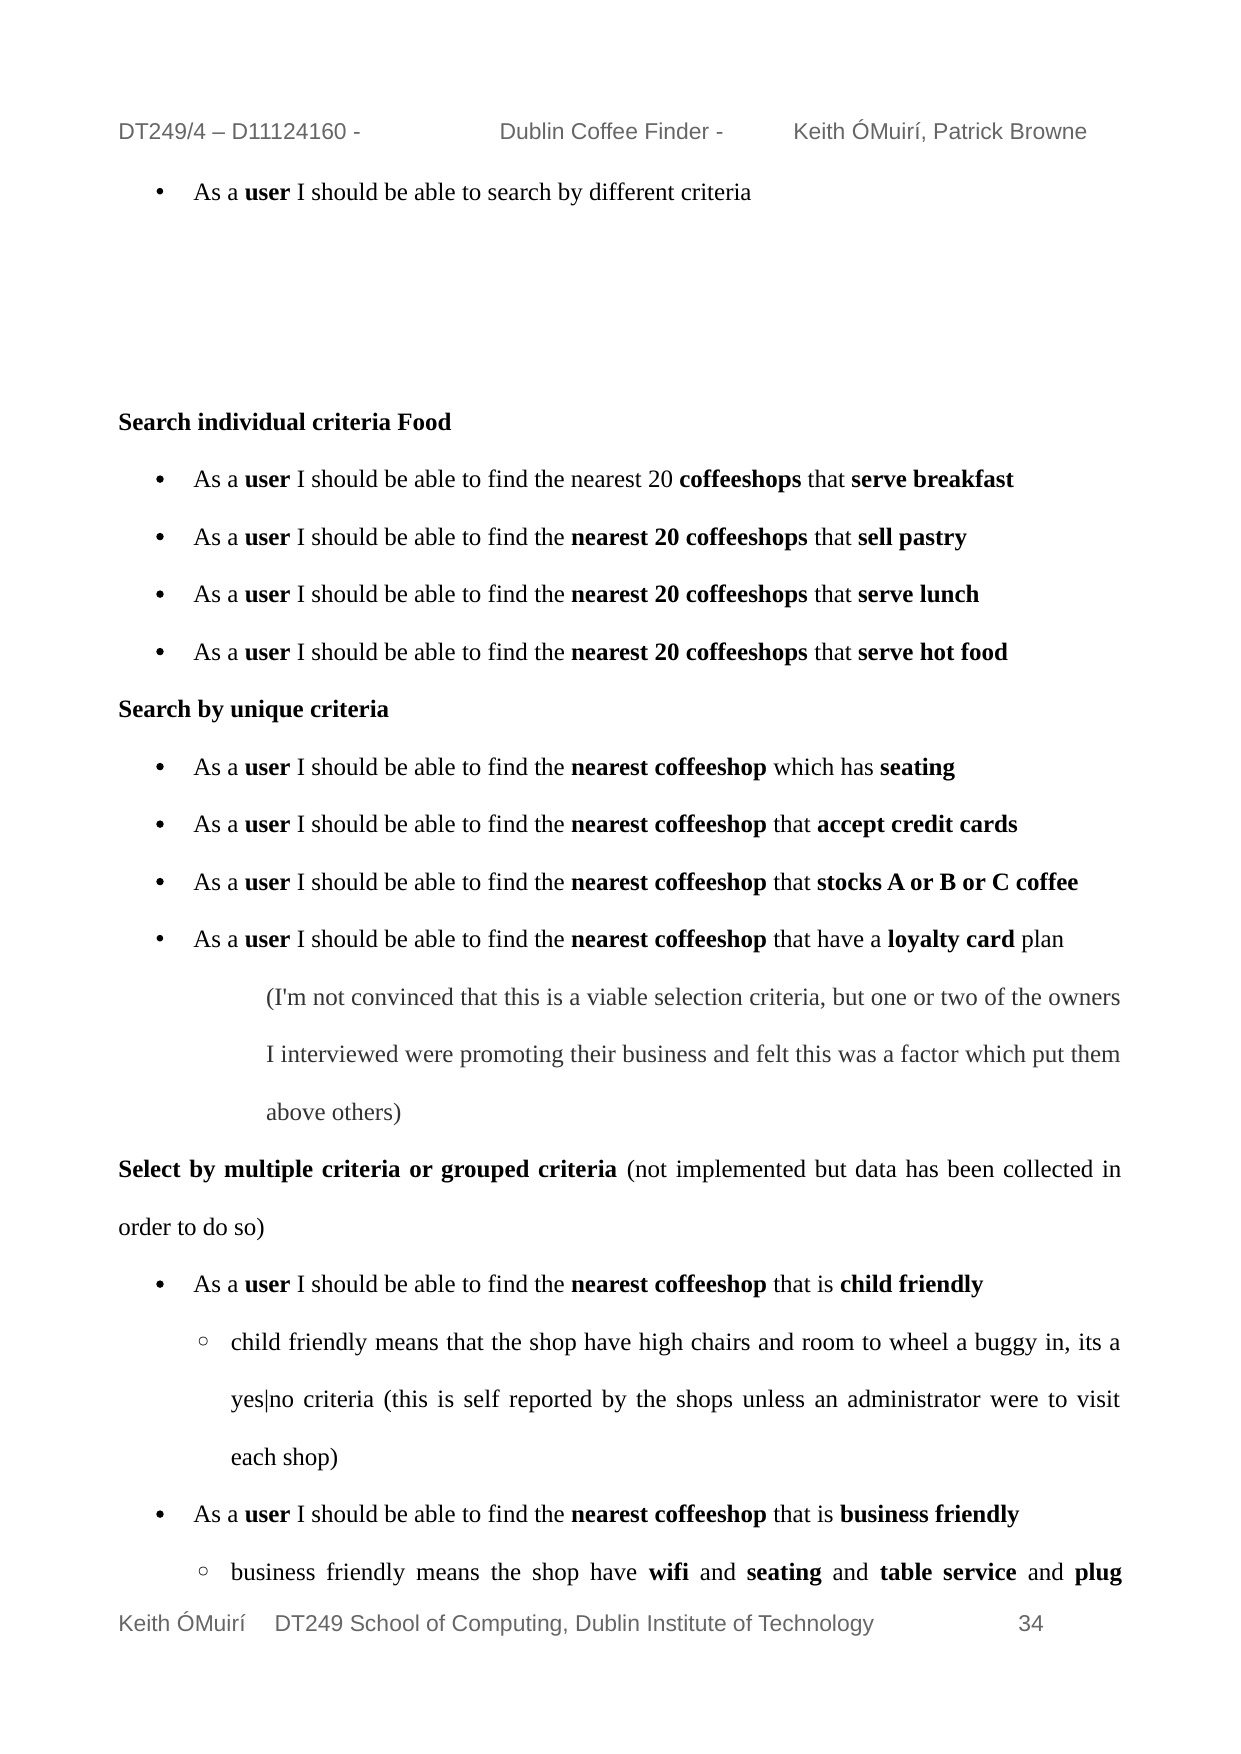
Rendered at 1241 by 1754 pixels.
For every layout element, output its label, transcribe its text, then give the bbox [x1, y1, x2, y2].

list As a user I should be able to search by different criteria [156, 177, 1122, 206]
list As a user I should be able to find the nearest 20 coffeeshops that serve lunch [156, 579, 1122, 608]
list As a user I should be able to find the nearest coffeeshop that have a loyalty card plan [156, 924, 1122, 953]
text Search individual criteria Food [118, 407, 1122, 436]
list As a user I should be able to find the nearest coffeeshop that accept credit cards [156, 809, 1122, 838]
list As a user I should be able to find the nearest coffeeshop that stocks A or B or C coffee [156, 867, 1122, 896]
list As a user I should be able to find the nearest coffeeshop that is business friendly [156, 1499, 1122, 1528]
text Select by multiple criteria or grouped criteria (not implemented but data has been collected in order to do so) [118, 1154, 1122, 1241]
text (I'm not convinced that this is a viable selection criteria, but one or two of the owners I interviewed were promoting their business and felt this was a factor which put them above others) [266, 982, 1122, 1126]
list child friendly means that the shop have high chairs and room to wheel a buggy in, its a yes|no criteria (this is self reported by the shops unless an administrator were to visit each shop) [193, 1327, 1122, 1471]
list As a user I should be able to find the nearest coffeeshop which has seating [156, 752, 1122, 781]
list business friendly means the shop have wifi and seating and table service and plug [193, 1557, 1122, 1586]
text Search by unique criteria [118, 694, 1122, 723]
list As a user I should be able to find the nearest 20 coffeeshops that serve hot food [156, 637, 1122, 666]
list As a user I should be able to find the nearest 20 coffeeshops that serve breakfast [156, 464, 1122, 493]
list As a user I should be able to find the nearest 20 coffeeshops that sell pastry [156, 522, 1122, 551]
list As a user I should be able to find the nearest coffeeshop that is child friendly [156, 1269, 1122, 1298]
